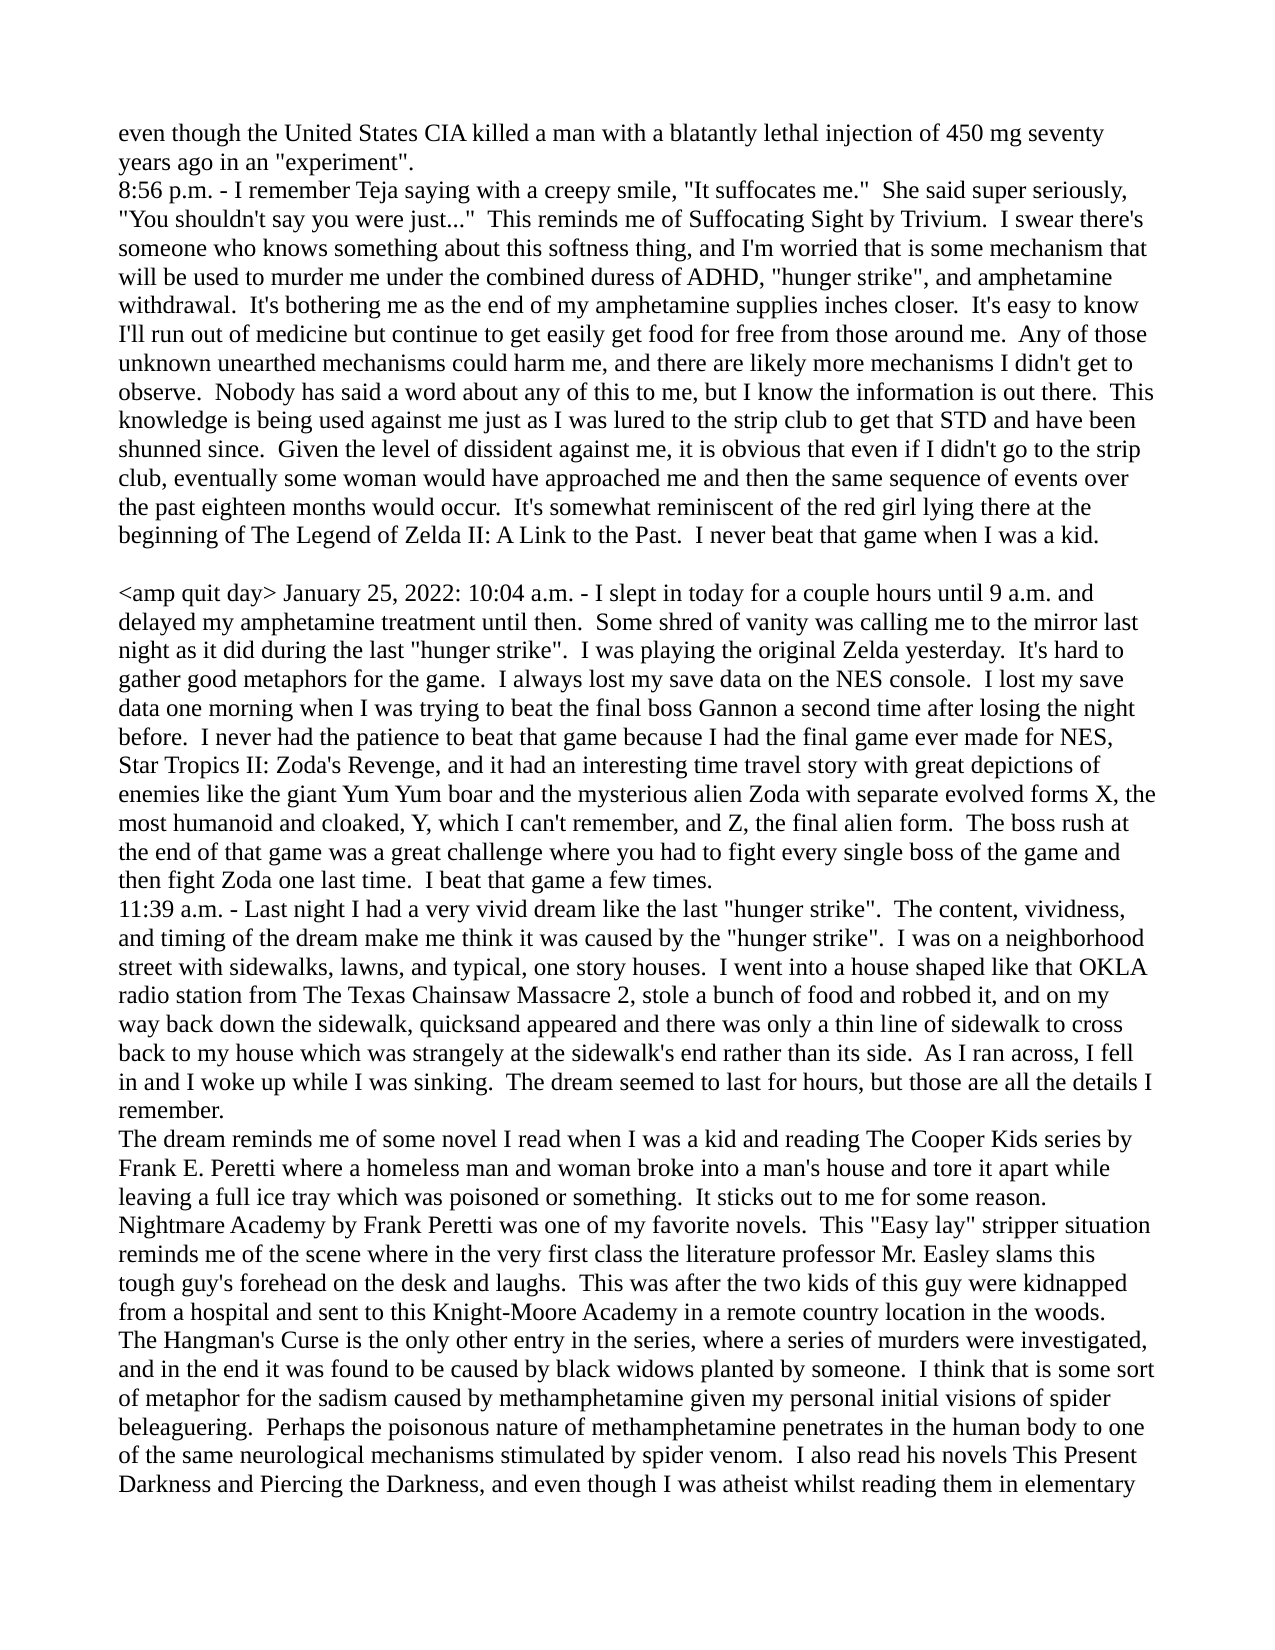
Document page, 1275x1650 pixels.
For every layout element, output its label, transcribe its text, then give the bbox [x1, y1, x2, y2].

text even though the United States CIA killed a man with a blatantly lethal injection of 450 mg seventy years ago in an "experiment". [118, 118, 1157, 176]
text 11:39 a.m. - Last night I had a very vivid dream like the last "hunger strike". The content, vividness, and timing of the dream make me think it was caused by the "hunger strike". I was on a neighborhood street with sidewalks, lawns, and typical, one story houses. I went into a house shaped like that OKLA radio station from The Texas Chainsaw Massacre 2, stole a bunch of food and robbed it, and on my way back down the sidewalk, quicksand appeared and there was only a thin line of sidewalk to cross back to my house which was strangely at the sidewalk's end rather than its side. As I ran across, I fell in and I woke up while I was sinking. The dream seemed to last for hours, but those are all the details I remember. [118, 894, 1157, 1124]
text 8:56 p.m. - I remember Teja saying with a creepy smile, "It suffocates me." She said super seriously, "You shouldn't say you were just..." This reminds me of Suffocating Sight by Trivium. I swear there's someone who knows something about this softness thing, and I'm worried that is some mechanism that will be used to murder me under the combined duress of ADHD, "hunger strike", and amphetamine withdrawal. It's bothering me as the end of my amphetamine supplies inches closer. It's easy to know I'll run out of medicine but continue to get easily get food for free from those around me. Any of those unknown unearthed mechanisms could harm me, and there are likely more mechanisms I didn't get to observe. Nobody has said a word about any of this to me, but I know the information is out there. This knowledge is being used against me just as I was lured to the strip club to get that STD and have been shunned since. Given the level of dissident against me, it is obvious that even if I didn't go to the strip club, eventually some woman would have approached me and then the same sequence of events over the past eighteen months would occur. It's somewhat reminiscent of the red girl lying there at the beginning of The Legend of Zelda II: A Link to the Past. I never beat that game when I was a kid. [118, 176, 1157, 549]
text <amp quit day> January 25, 2022: 10:04 a.m. - I slept in today for a couple hours until 9 a.m. and delayed my amphetamine treatment until then. Some shred of vanity was calling me to the mirror last night as it did during the last "hunger strike". I was playing the original Zelda yesterday. It's hard to gather good metaphors for the game. I always lost my save data on the NES console. I lost my save data one morning when I was trying to beat the final boss Gannon a second time after losing the night before. I never had the patience to beat that game because I had the final game ever made for NES, Star Tropics II: Zoda's Revenge, and it had an interesting time travel story with great depictions of enemies like the giant Yum Yum boar and the mysterious alien Zoda with separate evolved forms X, the most humanoid and cloaked, Y, which I can't remember, and Z, the final alien form. The boss rush at the end of that game was a great challenge where you had to fight every single boss of the game and then fight Zoda one last time. I beat that game a few times. [118, 578, 1157, 894]
text The dream reminds me of some novel I read when I was a kid and reading The Cooper Kids series by Frank E. Peretti where a homeless man and woman broke into a man's house and tore it apart while leaving a full ice tray which was poisoned or something. It sticks out to me for some reason. Nightmare Academy by Frank Peretti was one of my favorite novels. This "Easy lay" stripper situation reminds me of the scene where in the very first class the literature professor Mr. Easley slams this tough guy's forehead on the desk and laughs. This was after the two kids of this guy were kidnapped from a hospital and sent to this Knight-Moore Academy in a remote country location in the woods. The Hangman's Curse is the only other entry in the series, where a series of murders were investigated, and in the end it was found to be caused by black widows planted by someone. I think that is some sort of metaphor for the sadism caused by methamphetamine given my personal initial visions of spider beleaguering. Perhaps the poisonous nature of methamphetamine penetrates in the human body to one of the same neurological mechanisms stimulated by spider venom. I also read his novels This Present Darkness and Piercing the Darkness, and even though I was atheist whilst reading them in elementary [118, 1124, 1157, 1498]
